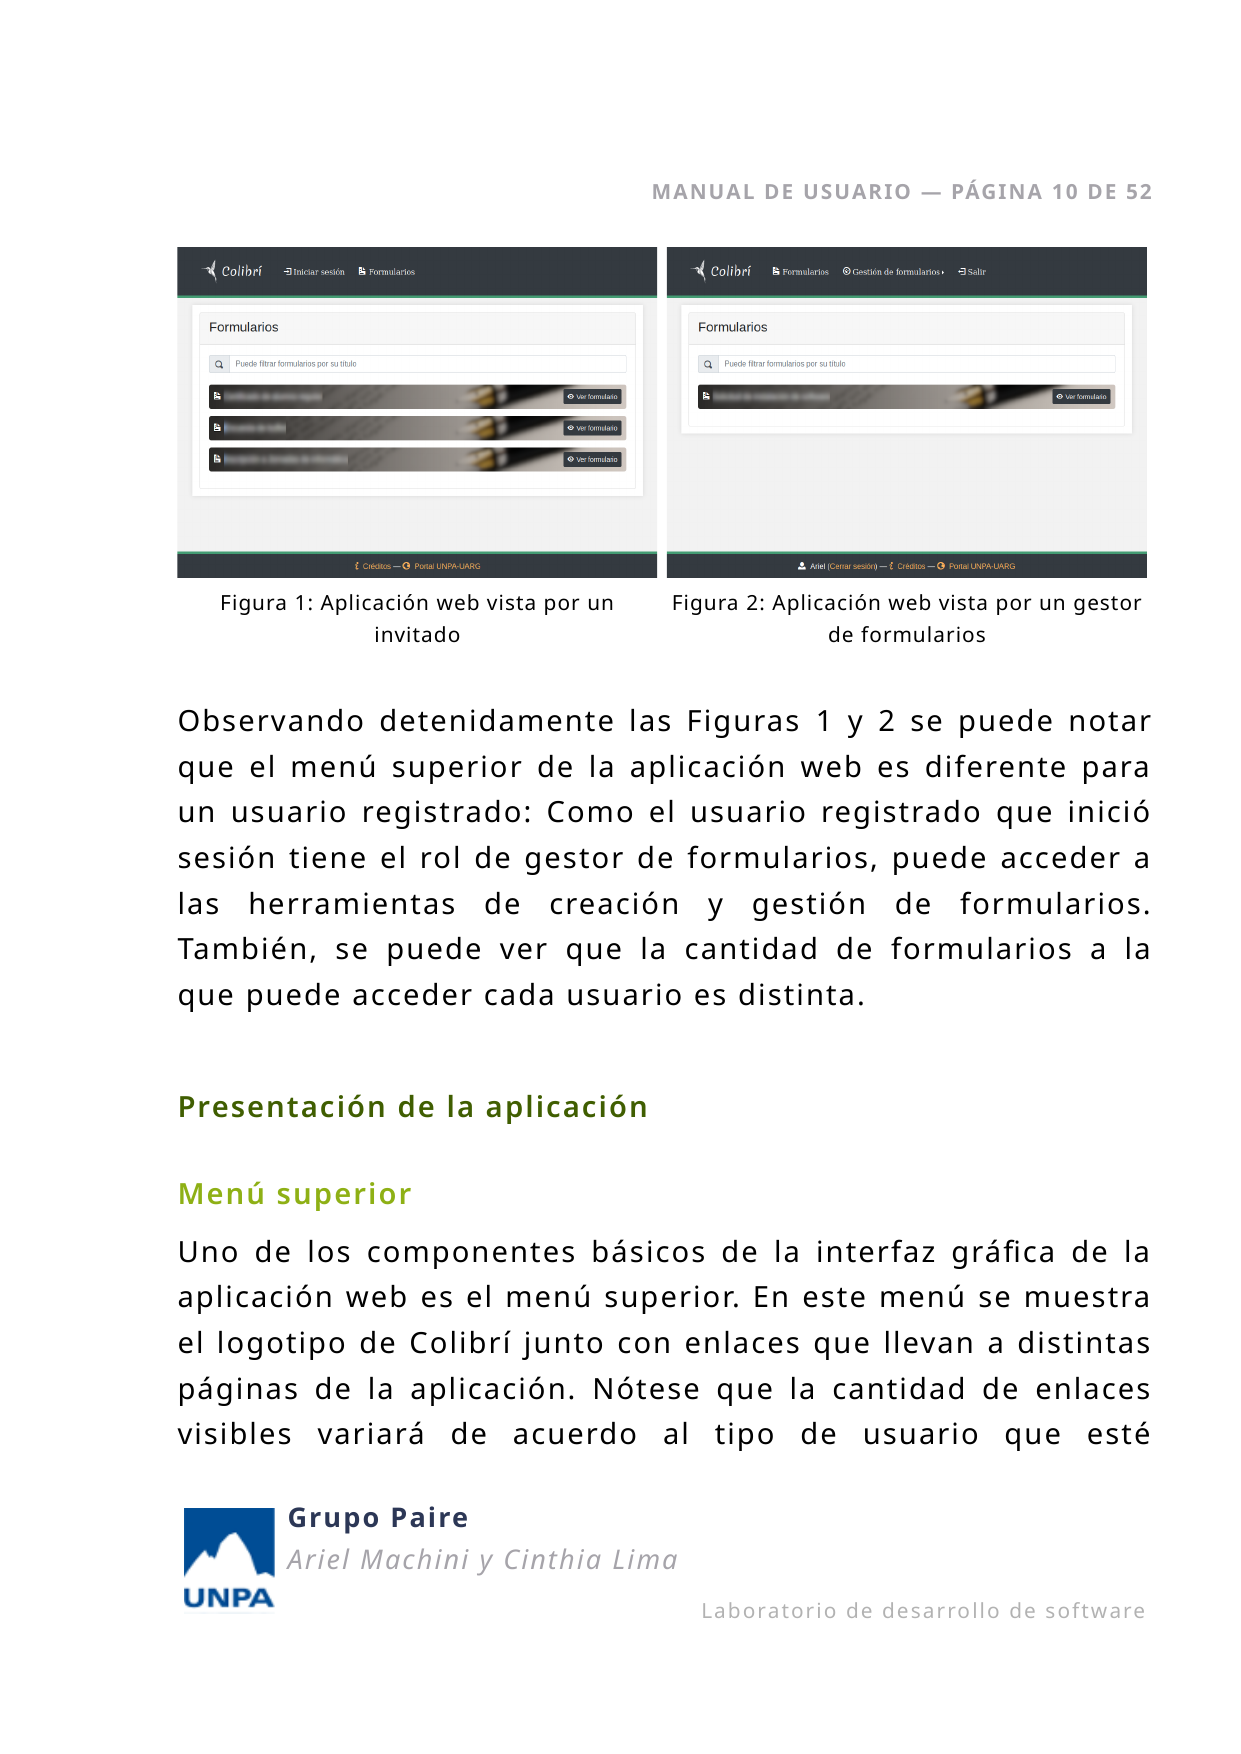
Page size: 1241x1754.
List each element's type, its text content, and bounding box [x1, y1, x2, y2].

subtitle Menú superior [177, 1173, 1152, 1213]
picture [666, 247, 1147, 578]
picture [184, 1508, 275, 1614]
subtitle Presentación de la aplicación [177, 1086, 1152, 1126]
text Figura 2: Aplicación web vista por un gestor de formularios [667, 578, 1147, 649]
text Observando detenidamente las Figuras 1 y 2 se puede notar que el menú superior de la aplicación web es diferente para un usuario registrado: Como el usuario registrado que inició sesión tiene el rol de gestor de formularios, puede acceder a las herramientas de creación y gestión de formularios. También, se puede ver que la cantidad de formularios a la que puede acceder cada usuario es distinta. [177, 701, 1152, 1014]
text Uno de los componentes básicos de la interfaz gráfica de la aplicación web es el menú superior. En este menú se muestra el logotipo de Colibrí junto con enlaces que llevan a distintas páginas de la aplicación. Nótese que la cantidad de enlaces visibles variará de acuerdo al tipo de usuario que esté [177, 1231, 1152, 1453]
text Figura 1: Aplicación web vista por un invitado [177, 578, 657, 649]
picture [177, 247, 658, 578]
